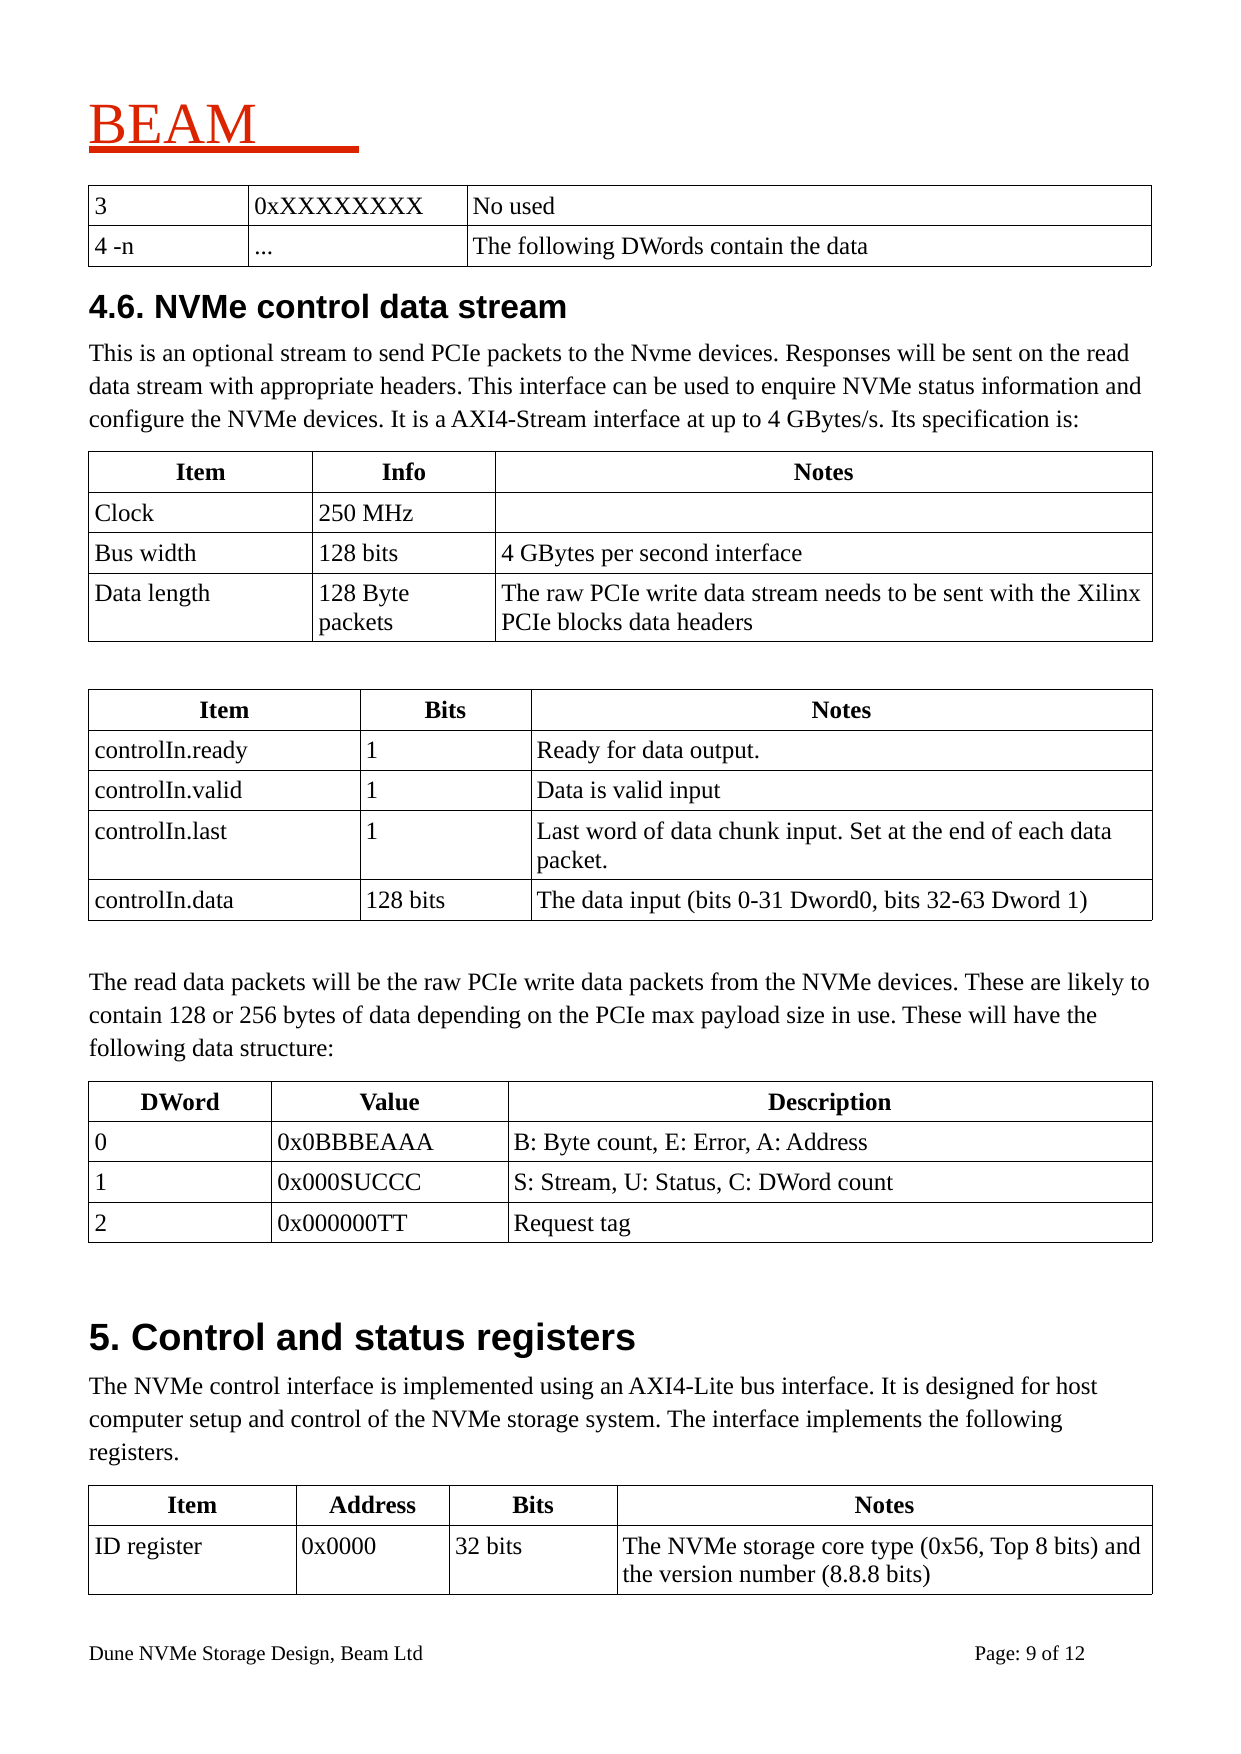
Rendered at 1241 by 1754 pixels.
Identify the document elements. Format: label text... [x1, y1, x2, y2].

subtitle Control and status registers [88, 1315, 1152, 1358]
table_cell 0x000SUCCC [272, 1162, 508, 1202]
table_cell 128 bits [313, 533, 495, 572]
table_cell 0x0000 [297, 1526, 449, 1594]
table_cell 0xXXXXXXXX [249, 186, 467, 225]
table_header Notes [532, 690, 1152, 729]
table_cell 4 -n [89, 226, 248, 266]
table_cell [496, 493, 1152, 532]
table_cell The NVMe storage core type (0x56, Top 8 bits) and the version number (8.8.8 bits) [618, 1526, 1152, 1594]
subtitle NVMe control data stream [88, 287, 1152, 325]
table_cell controlIn.ready [89, 731, 360, 770]
table_cell 0 [89, 1122, 271, 1161]
table_cell 0x0BBBEAAA [272, 1122, 508, 1161]
table_header Item [89, 690, 360, 729]
table_header Notes [618, 1486, 1152, 1525]
table_cell The following DWords contain the data [468, 226, 1151, 266]
table_cell No used [468, 186, 1151, 225]
table_cell Request tag [509, 1203, 1152, 1242]
table_cell The raw PCIe write data stream needs to be sent with the Xilinx PCIe blocks data headers [496, 574, 1152, 641]
table_cell 2 [89, 1203, 271, 1242]
table_cell Clock [89, 493, 312, 532]
table_cell The data input (bits 0-31 Dword0, bits 32-63 Dword 1) [532, 880, 1152, 919]
table_cell 1 [361, 811, 531, 879]
table_header DWord [89, 1082, 271, 1121]
text The read data packets will be the raw PCIe write data packets from the NVMe devices. These are likely to contain 128 or 256 bytes of data depending on the PCIe max payload size in use. These will have the following data structure: [88, 967, 1152, 1062]
table_cell 128 Byte packets [313, 574, 495, 641]
table_header Item [89, 452, 312, 492]
table_cell Ready for data output. [532, 731, 1152, 770]
table_cell Data length [89, 574, 312, 641]
text The NVMe control interface is implemented using an AXI4-Lite bus interface. It is designed for host computer setup and control of the NVMe storage system. The interface implements the following registers. [88, 1371, 1152, 1466]
table_cell Last word of data chunk input. Set at the end of each data packet. [532, 811, 1152, 879]
table_cell S: Stream, U: Status, C: DWord count [509, 1162, 1152, 1202]
table_header Item [89, 1486, 296, 1525]
table_header Notes [496, 452, 1152, 492]
table_cell controlIn.last [89, 811, 360, 879]
table_cell 3 [89, 186, 248, 225]
table_cell 0x000000TT [272, 1203, 508, 1242]
table_cell controlIn.data [89, 880, 360, 919]
table_cell 1 [361, 771, 531, 810]
table_cell 4 GBytes per second interface [496, 533, 1152, 572]
table_cell ... [249, 226, 467, 266]
table_cell B: Byte count, E: Error, A: Address [509, 1122, 1152, 1161]
table_cell 128 bits [361, 880, 531, 919]
table_header Value [272, 1082, 508, 1121]
table_header Bits [450, 1486, 617, 1525]
table_cell 250 MHz [313, 493, 495, 532]
text This is an optional stream to send PCIe packets to the Nvme devices. Responses will be sent on the read data stream with appropriate headers. This interface can be used to enquire NVMe status information and configure the NVMe devices. It is a AXI4-Stream interface at up to 4 GBytes/s. Its specification is: [88, 338, 1152, 433]
table_cell 32 bits [450, 1526, 617, 1594]
table_cell 1 [361, 731, 531, 770]
table_header Description [509, 1082, 1152, 1121]
table_cell controlIn.valid [89, 771, 360, 810]
table_cell Data is valid input [532, 771, 1152, 810]
table_header Address [297, 1486, 449, 1525]
table_cell 1 [89, 1162, 271, 1202]
table_header Info [313, 452, 495, 492]
table_cell ID register [89, 1526, 296, 1594]
table_header Bits [361, 690, 531, 729]
table_cell Bus width [89, 533, 312, 572]
